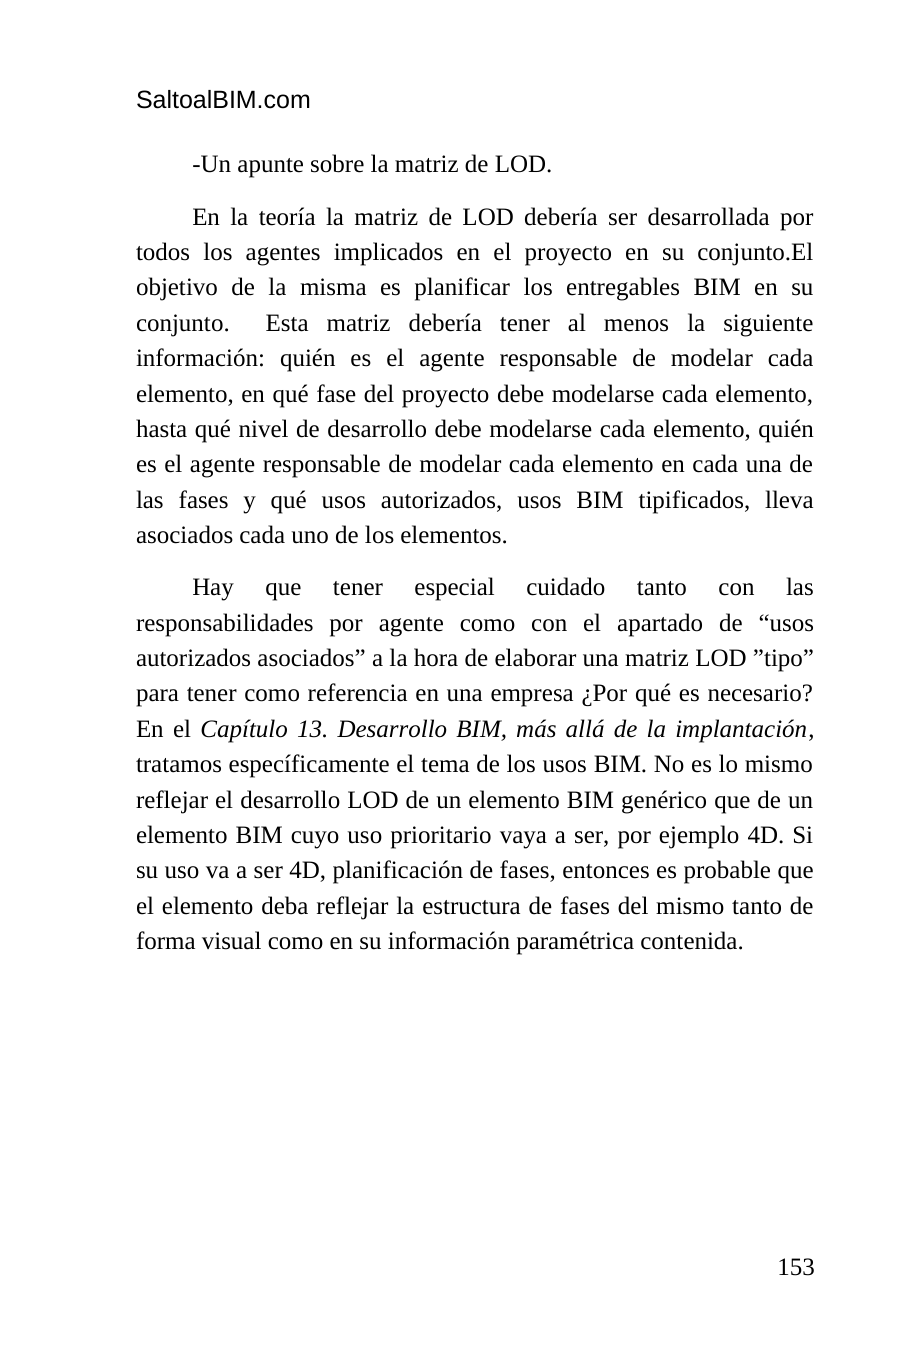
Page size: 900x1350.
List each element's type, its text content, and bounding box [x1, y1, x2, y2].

text -Un apunte sobre la matriz de LOD. [136, 144, 814, 180]
text Hay que tener especial cuidado tanto con las responsabilidades por agente como con el apartado de “usos autorizados asociados” a la hora de elaborar una matriz LOD ”tipo” para tener como referencia en una empresa ¿Por qué es necesario? En el Capítulo 13. Desarrollo BIM, más allá de la implantación, tratamos específicamente el tema de los usos BIM. No es lo mismo reflejar el desarrollo LOD de un elemento BIM genérico que de un elemento BIM cuyo uso prioritario vaya a ser, por ejemplo 4D. Si su uso va a ser 4D, planificación de fases, entonces es probable que el elemento deba reflejar la estructura de fases del mismo tanto de forma visual como en su información paramétrica contenida. [136, 567, 814, 957]
text En la teoría la matriz de LOD debería ser desarrollada por todos los agentes implicados en el proyecto en su conjunto.El objetivo de la misma es planificar los entregables BIM en su conjunto. Esta matriz debería tener al menos la siguiente información: quién es el agente responsable de modelar cada elemento, en qué fase del proyecto debe modelarse cada elemento, hasta qué nivel de desarrollo debe modelarse cada elemento, quién es el agente responsable de modelar cada elemento en cada una de las fases y qué usos autorizados, usos BIM tipificados, lleva asociados cada uno de los elementos. [136, 197, 814, 551]
